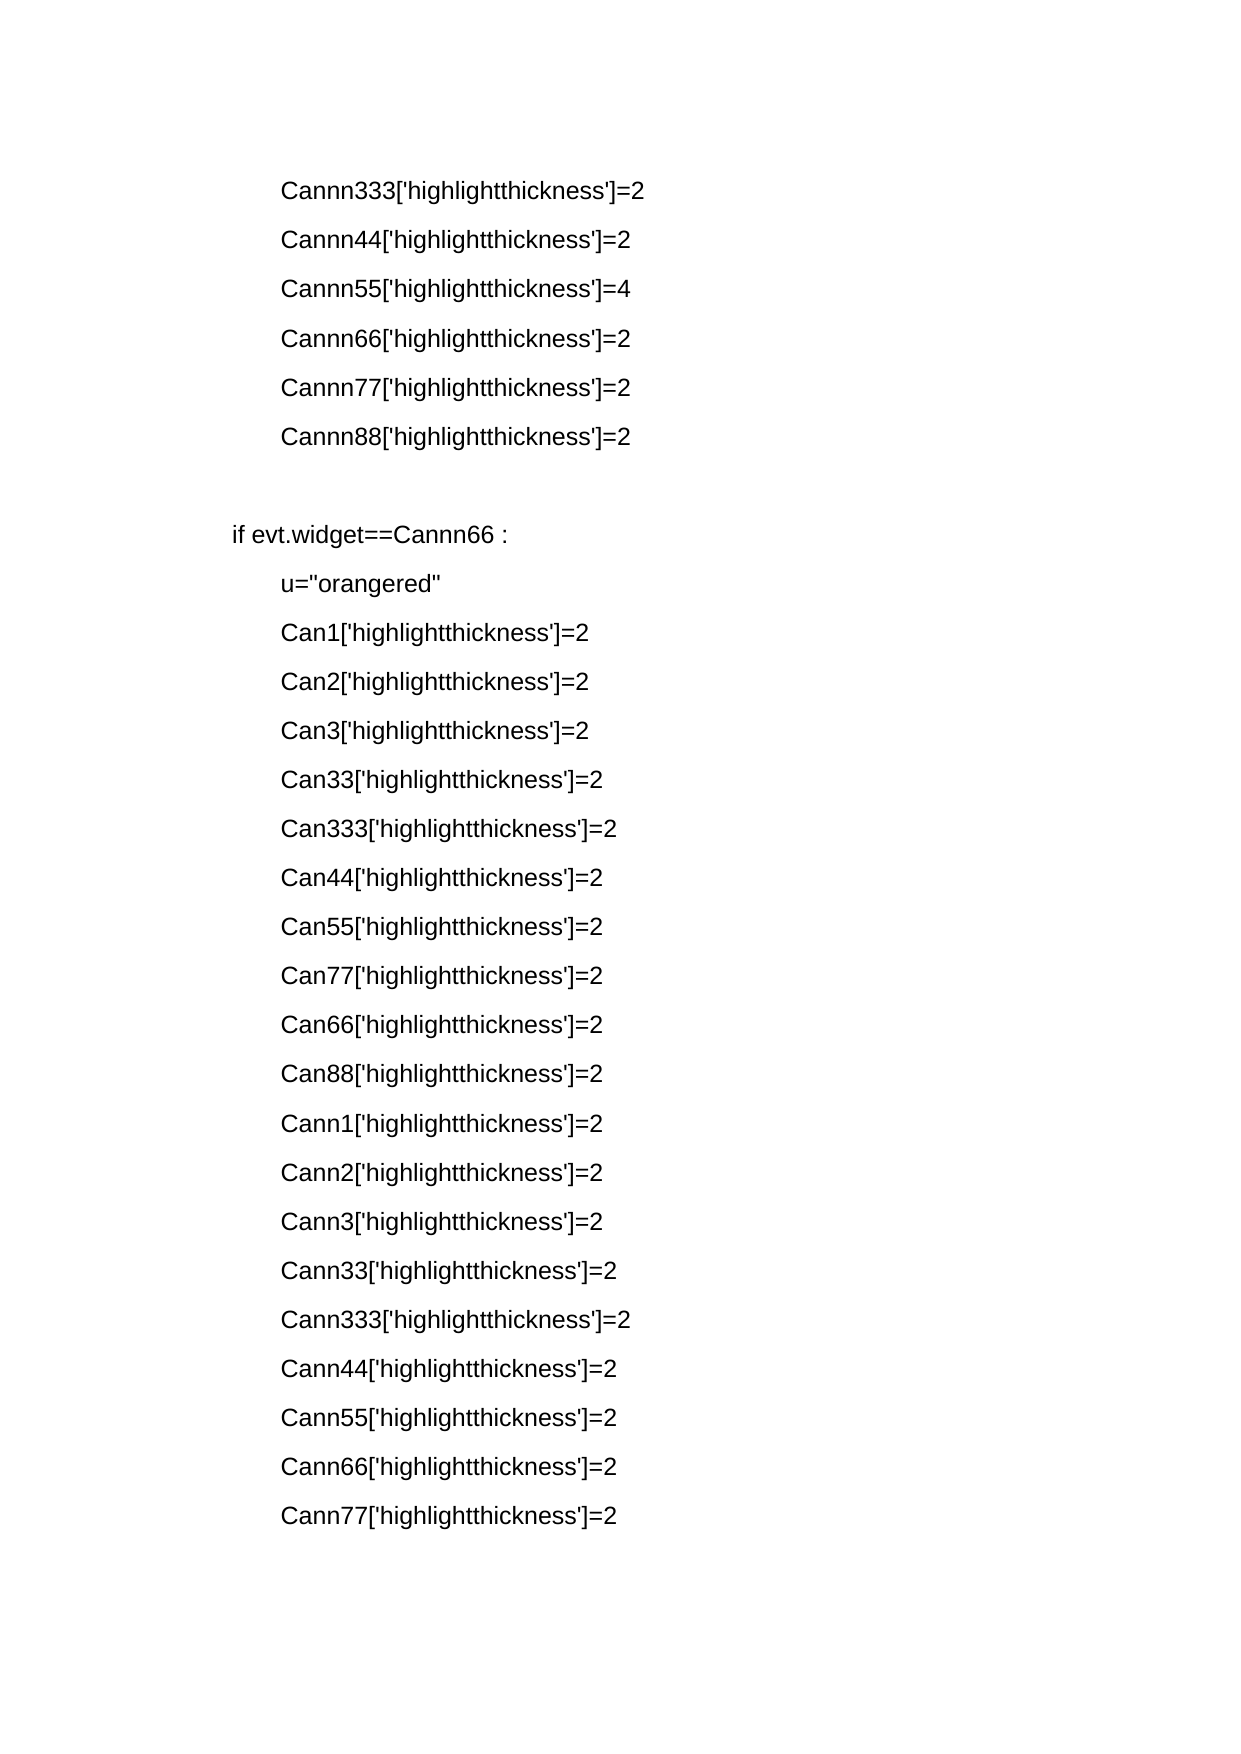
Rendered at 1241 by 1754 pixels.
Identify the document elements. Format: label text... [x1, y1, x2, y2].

text Can44['highlightthickness']=2 [118, 863, 1122, 892]
text u="orangered" [118, 569, 1122, 598]
text Can3['highlightthickness']=2 [118, 716, 1122, 745]
text Cann3['highlightthickness']=2 [118, 1207, 1122, 1235]
text Cann333['highlightthickness']=2 [118, 1305, 1122, 1333]
text Cann66['highlightthickness']=2 [118, 1452, 1122, 1481]
text Cann2['highlightthickness']=2 [118, 1158, 1122, 1186]
text Can33['highlightthickness']=2 [118, 765, 1122, 794]
text Cannn44['highlightthickness']=2 [118, 225, 1122, 254]
text Cann1['highlightthickness']=2 [118, 1108, 1122, 1137]
text Can77['highlightthickness']=2 [118, 961, 1122, 990]
text Cann77['highlightthickness']=2 [118, 1501, 1122, 1530]
text Cannn88['highlightthickness']=2 [118, 422, 1122, 450]
text Can2['highlightthickness']=2 [118, 667, 1122, 696]
text Can55['highlightthickness']=2 [118, 912, 1122, 941]
text Can1['highlightthickness']=2 [118, 618, 1122, 647]
text Cannn77['highlightthickness']=2 [118, 373, 1122, 401]
text Cann55['highlightthickness']=2 [118, 1403, 1122, 1432]
text Cann33['highlightthickness']=2 [118, 1256, 1122, 1284]
text Cannn55['highlightthickness']=4 [118, 274, 1122, 303]
text Cannn333['highlightthickness']=2 [118, 176, 1122, 205]
text Can66['highlightthickness']=2 [118, 1010, 1122, 1039]
text Cann44['highlightthickness']=2 [118, 1354, 1122, 1383]
text if evt.widget==Cannn66 : [118, 520, 1122, 548]
text Can88['highlightthickness']=2 [118, 1059, 1122, 1088]
text Cannn66['highlightthickness']=2 [118, 323, 1122, 352]
text Can333['highlightthickness']=2 [118, 814, 1122, 843]
